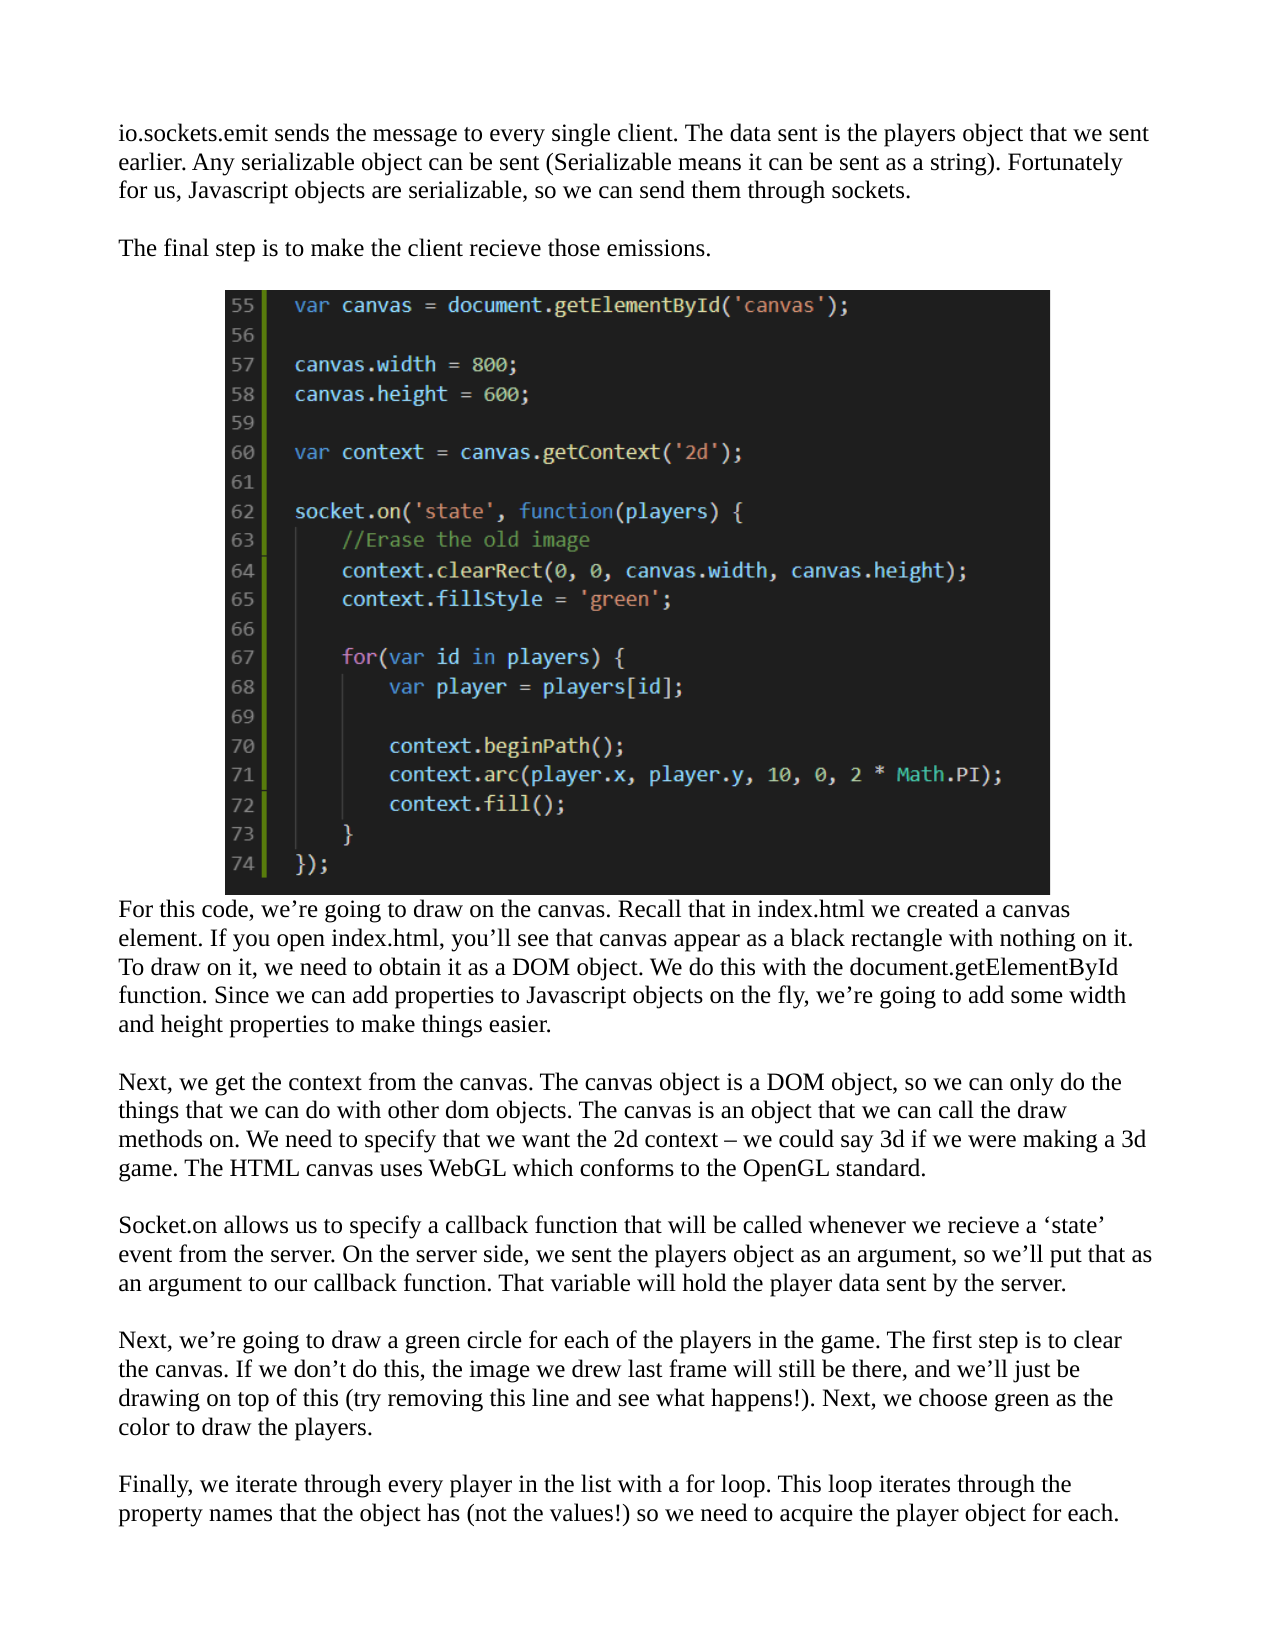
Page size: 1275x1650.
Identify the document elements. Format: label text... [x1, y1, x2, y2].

text For this code, we’re going to draw on the canvas. Recall that in index.html we created a canvas element. If you open index.html, you’ll see that canvas appear as a black rectangle with nothing on it. To draw on it, we need to obtain it as a DOM object. We do this with the document.getElementById function. Since we can add properties to Javascript objects on the fly, we’re going to add some width and height properties to make things easier. [118, 895, 1157, 1038]
text Next, we’re going to draw a green circle for each of the players in the game. The first step is to clear the canvas. If we don’t do this, the image we drew last frame will still be there, and we’ll just be drawing on top of this (try removing this line and see what happens!). Next, we choose green as the color to draw the players. [118, 1326, 1157, 1441]
text Finally, we iterate through every player in the list with a for loop. This loop iterates through the property names that the object has (not the values!) so we need to acquire the player object for each. [118, 1469, 1157, 1527]
picture [225, 290, 1050, 895]
text io.sockets.emit sends the message to every single client. The data sent is the players object that we sent earlier. Any serializable object can be sent (Serializable means it can be sent as a string). Fortunately for us, Javascript objects are serializable, so we can send them through sockets. [118, 118, 1157, 204]
text Socket.on allows us to specify a callback function that will be called whenever we recieve a ‘state’ event from the server. On the server side, we sent the players object as an argument, so we’ll put that as an argument to our callback function. That variable will hold the player data sent by the server. [118, 1211, 1157, 1297]
text Next, we get the context from the canvas. The canvas object is a DOM object, so we can only do the things that we can do with other dom objects. The canvas is an object that we can call the draw methods on. We need to specify that we want the 2d context – we could say 3d if we were making a 3d game. The HTML canvas uses WebGL which conforms to the OpenGL standard. [118, 1067, 1157, 1182]
text The final step is to make the client recieve those emissions. [118, 233, 1157, 262]
